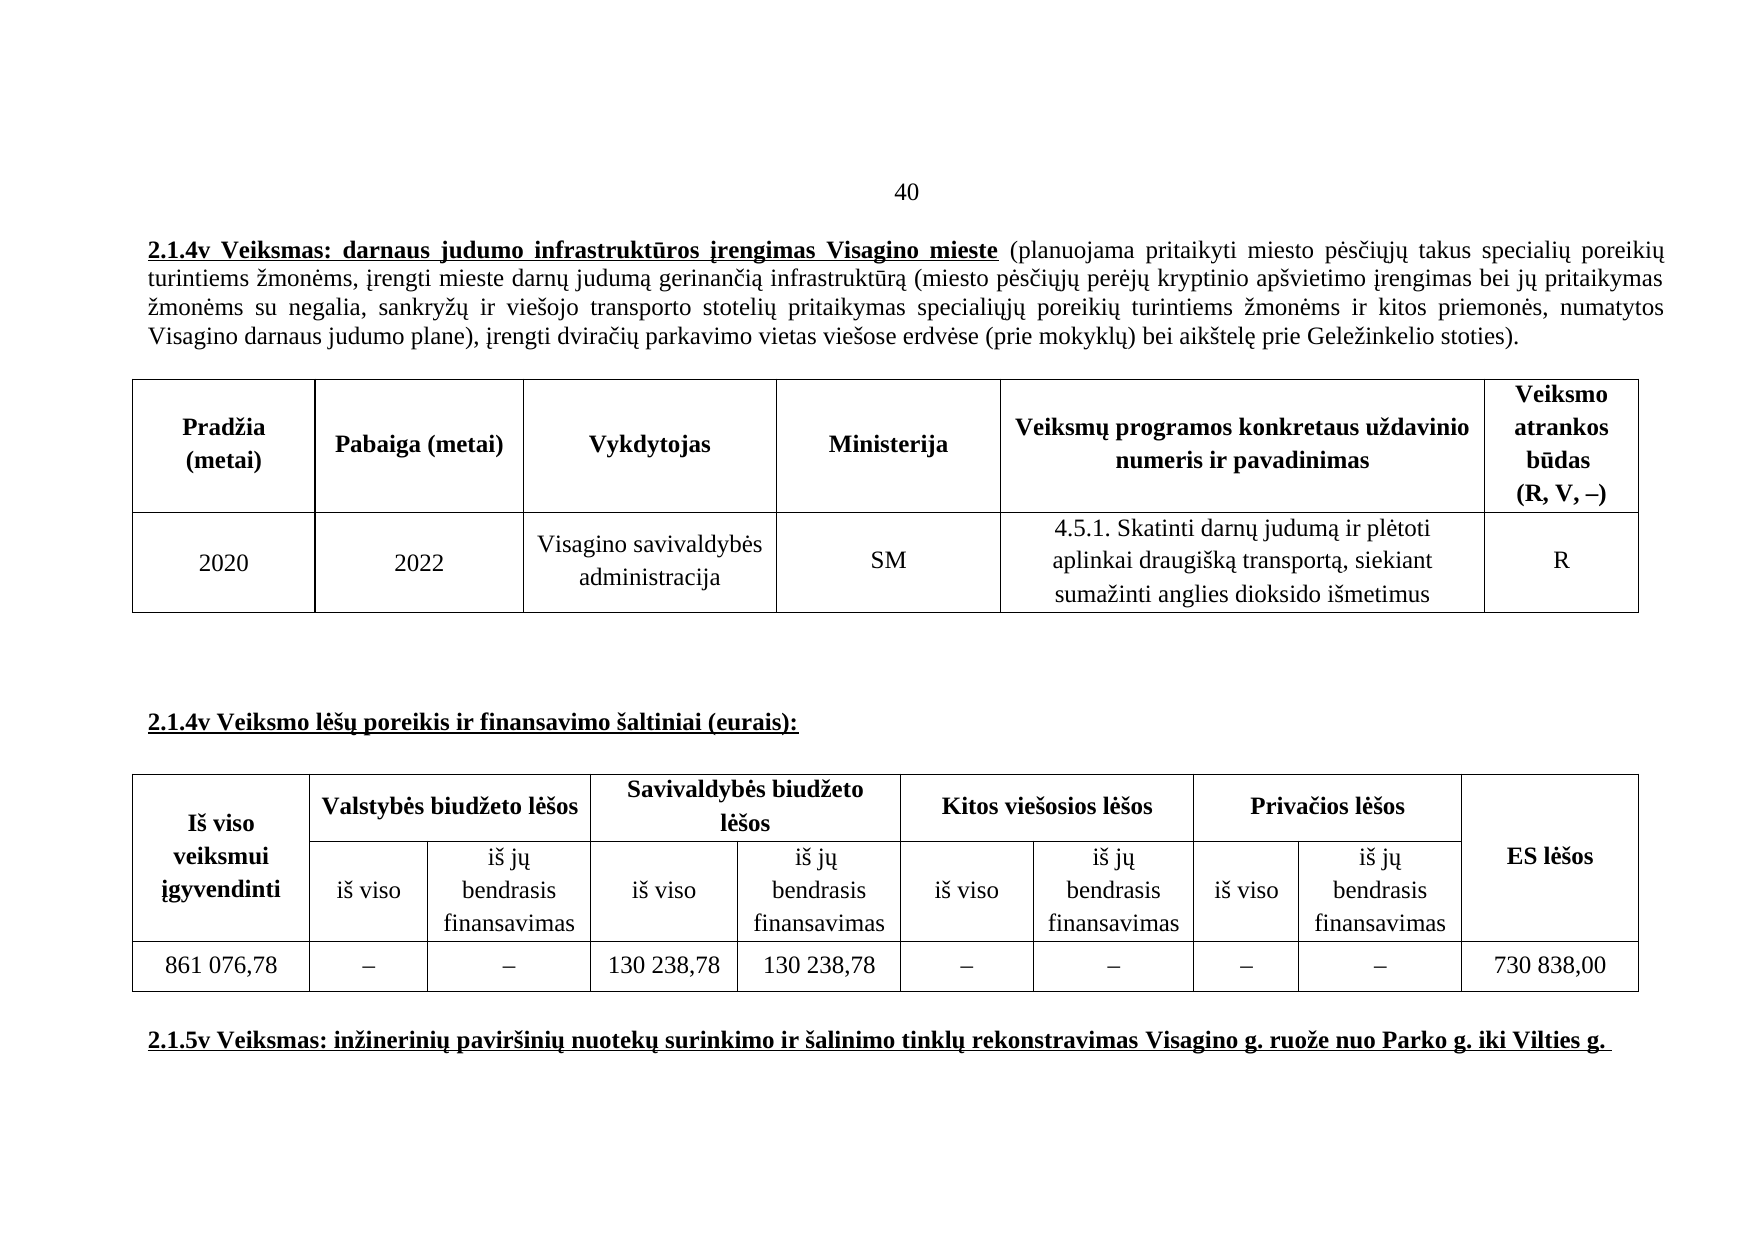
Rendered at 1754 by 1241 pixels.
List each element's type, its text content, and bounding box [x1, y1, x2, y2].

table_cell SM [777, 513, 1000, 612]
table_cell iš jų bendrasis finansavimas [738, 842, 900, 941]
table_cell 4.5.1. Skatinti darnų judumą ir plėtoti aplinkai draugišką transportą, siekiant sumažinti anglies dioksido išmetimus [1001, 513, 1484, 612]
table_cell – [428, 942, 590, 991]
table_header Pabaiga (metai) [316, 380, 523, 512]
table_header Veiksmų programos konkretaus uždavinio numeris ir pavadinimas [1001, 380, 1484, 512]
table_header ES lėšos [1462, 775, 1638, 941]
table_cell iš jų bendrasis finansavimas [1034, 842, 1193, 941]
table_cell iš viso [310, 842, 427, 941]
text 2.1.4v Veiksmas: darnaus judumo infrastruktūros įrengimas Visagino mieste (planuojama pritaikyti miesto pėsčiųjų takus specialių poreikių turintiems žmonėms, įrengti mieste darnų judumą gerinančią infrastruktūrą (miesto pėsčiųjų perėjų kryptinio apšvietimo įrengimas bei jų pritaikymas žmonėms su negalia, sankryžų ir viešojo transporto stotelių pritaikymas specialiųjų poreikių turintiems žmonėms ir kitos priemonės, numatytos Visagino darnaus judumo plane), įrengti dviračių parkavimo vietas viešose erdvėse (prie mokyklų) bei aikštelę prie Geležinkelio stoties). [148, 235, 1665, 350]
table_cell – [1194, 942, 1298, 991]
table_cell 2022 [316, 513, 523, 612]
table_header Veiksmo atrankos būdas (R, V, –) [1485, 380, 1638, 512]
table_cell iš viso [591, 842, 737, 941]
table_cell iš jų bendrasis finansavimas [1299, 842, 1461, 941]
table_header Savivaldybės biudžeto lėšos [591, 775, 900, 841]
table_cell iš jų bendrasis finansavimas [428, 842, 590, 941]
table_cell – [1034, 942, 1193, 991]
table_cell R [1485, 513, 1638, 612]
table_cell 130 238,78 [738, 942, 900, 991]
table_cell 2020 [133, 513, 314, 612]
table_header Privačios lėšos [1194, 775, 1461, 841]
table_cell iš viso [1194, 842, 1298, 941]
table_header Pradžia (metai) [133, 380, 314, 512]
table_cell iš viso [901, 842, 1033, 941]
table_cell 861 076,78 [133, 942, 309, 991]
table_cell – [310, 942, 427, 991]
table_header Kitos viešosios lėšos [901, 775, 1193, 841]
table_header Ministerija [777, 380, 1000, 512]
table_cell 130 238,78 [591, 942, 737, 991]
table_header Vykdytojas [524, 380, 776, 512]
table_cell – [1299, 942, 1461, 991]
text 2.1.5v Veiksmas: inžinerinių paviršinių nuotekų surinkimo ir šalinimo tinklų rekonstravimas Visagino g. ruože nuo Parko g. iki Vilties g. [118, 1025, 1754, 1054]
text 2.1.4v Veiksmo lėšų poreikis ir finansavimo šaltiniai (eurais): [118, 707, 1695, 736]
table_cell – [901, 942, 1033, 991]
table_cell 730 838,00 [1462, 942, 1638, 991]
table_cell Visagino savivaldybės administracija [524, 513, 776, 612]
table_header Iš viso veiksmui įgyvendinti [133, 775, 309, 941]
table_header Valstybės biudžeto lėšos [310, 775, 590, 841]
